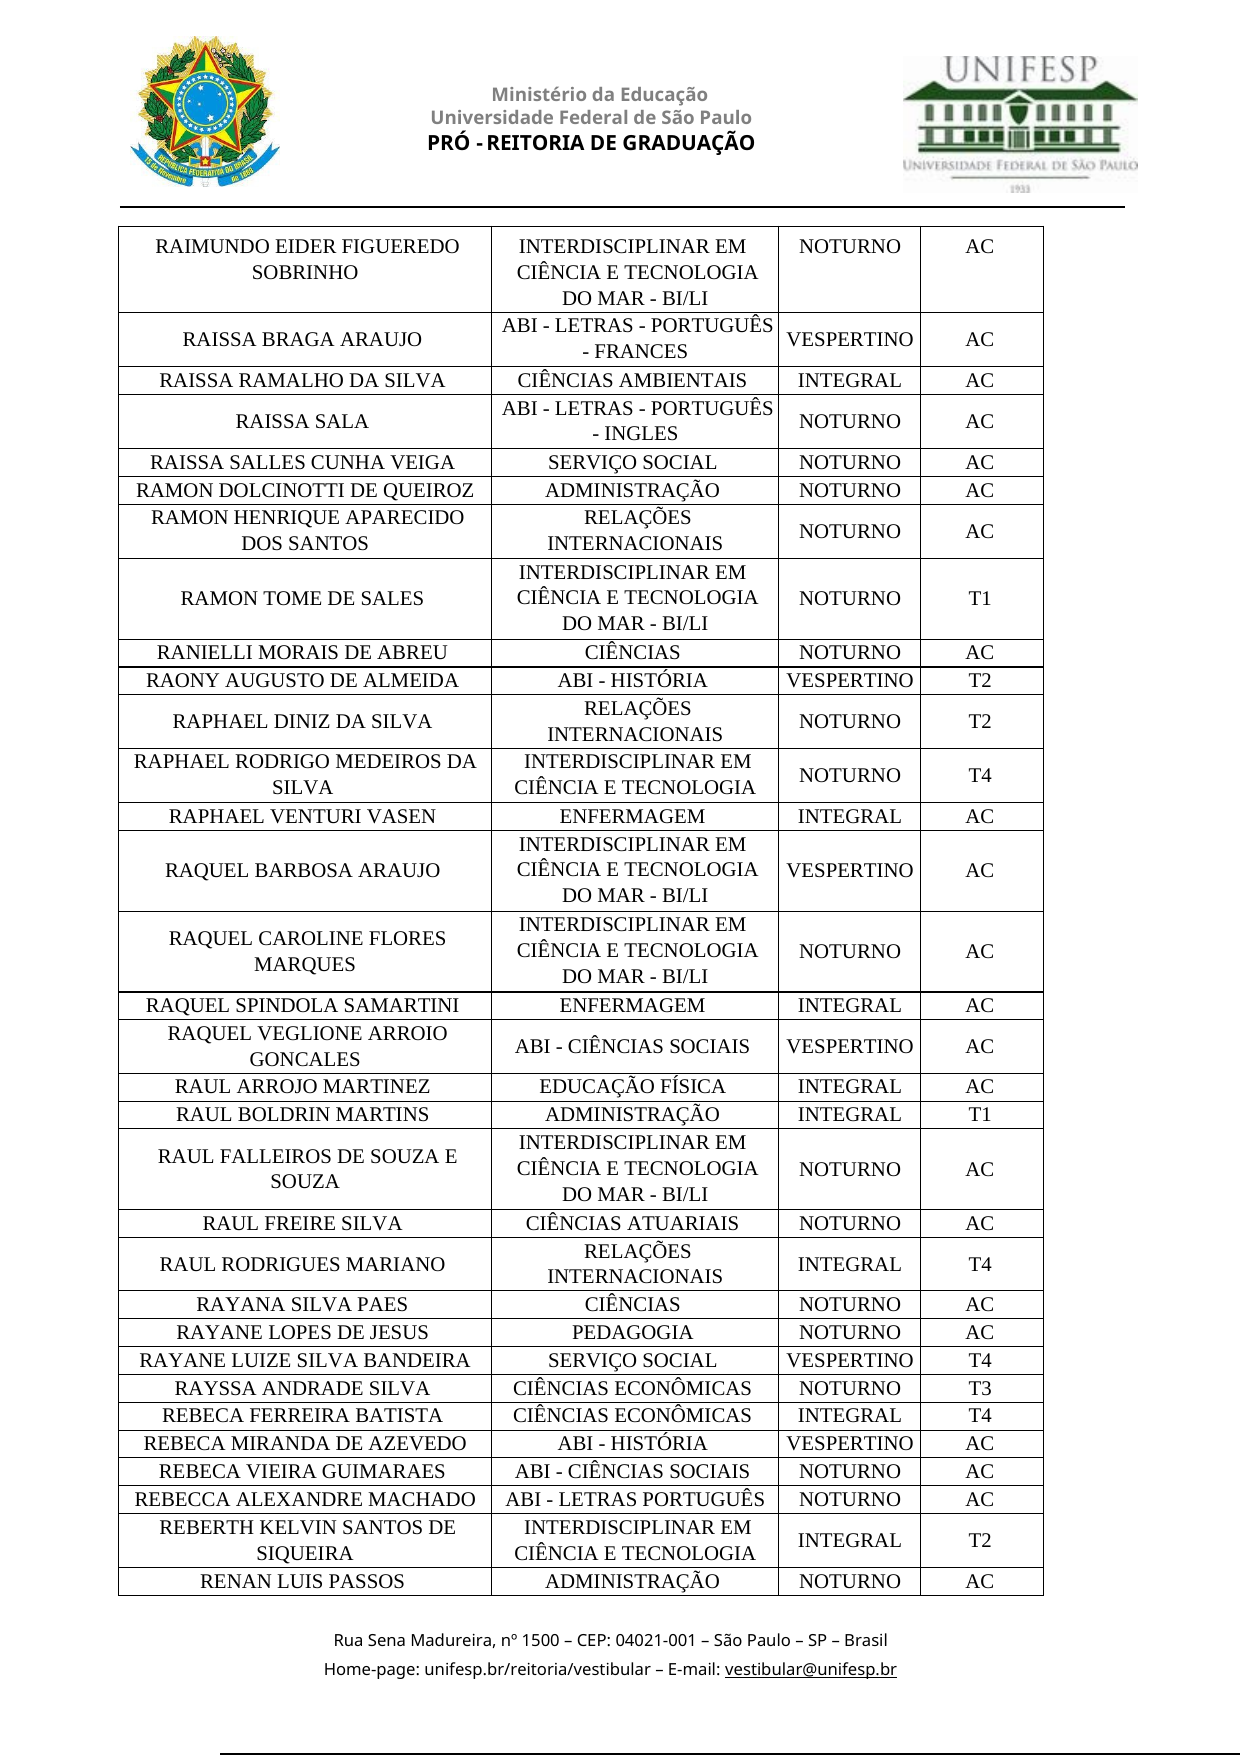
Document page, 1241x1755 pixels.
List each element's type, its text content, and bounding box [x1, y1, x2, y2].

table_cell REBECA FERREIRA BATISTA [119, 1403, 491, 1429]
table_cell T4 [921, 1347, 1043, 1374]
table_cell RANIELLI MORAIS DE ABREU [119, 640, 491, 666]
table_cell AC [921, 803, 1043, 830]
table_cell INTEGRAL [779, 367, 920, 394]
table_cell AC [921, 1486, 1043, 1513]
table_cell ADMINISTRAÇÃO [492, 1102, 778, 1128]
table_cell RAONY AUGUSTO DE ALMEIDA [119, 668, 491, 694]
table_cell RAIMUNDO EIDER FIGUEREDO SOBRINHO [119, 227, 491, 312]
table_cell ABI - LETRAS - PORTUGUÊS - INGLES [492, 395, 778, 448]
table_cell RELAÇÕES INTERNACIONAIS [492, 505, 778, 558]
table_cell RAQUEL SPINDOLA SAMARTINI [119, 993, 491, 1019]
table_cell VESPERTINO [779, 831, 920, 911]
table_cell RAISSA SALLES CUNHA VEIGA [119, 449, 491, 476]
table_cell NOTURNO [779, 395, 920, 448]
table_cell VESPERTINO [779, 1347, 920, 1374]
table_cell AC [921, 367, 1043, 394]
table_cell EDUCAÇÃO FÍSICA [492, 1074, 778, 1101]
table_cell RAUL RODRIGUES MARIANO [119, 1238, 491, 1290]
table_cell NOTURNO [779, 227, 920, 312]
table_cell T4 [921, 1403, 1043, 1429]
table_cell AC [921, 227, 1043, 312]
table_cell AC [921, 1319, 1043, 1346]
table_cell CIÊNCIAS [492, 1291, 778, 1318]
table_cell AC [921, 1074, 1043, 1101]
table_cell RELAÇÕES INTERNACIONAIS [492, 1238, 778, 1290]
table_cell AC [921, 912, 1043, 991]
table_cell NOTURNO [779, 1458, 920, 1485]
table_cell INTERDISCIPLINAR EM CIÊNCIA E TECNOLOGIA DO MAR - BI/LI [492, 559, 778, 638]
table_cell RAQUEL VEGLIONE ARROIO GONCALES [119, 1020, 491, 1073]
table_cell INTERDISCIPLINAR EM CIÊNCIA E TECNOLOGIA DO MAR - BI/LI [492, 227, 778, 312]
table_cell RAQUEL BARBOSA ARAUJO [119, 831, 491, 911]
table_cell REBECA VIEIRA GUIMARAES [119, 1458, 491, 1485]
table_cell INTERDISCIPLINAR EM CIÊNCIA E TECNOLOGIA DO MAR - BI/LI [492, 912, 778, 991]
table_cell AC [921, 831, 1043, 911]
table_cell AC [921, 1129, 1043, 1209]
table_cell RAUL FALLEIROS DE SOUZA E SOUZA [119, 1129, 491, 1209]
table_cell ENFERMAGEM [492, 993, 778, 1019]
table_cell VESPERTINO [779, 668, 920, 694]
table_cell ABI - CIÊNCIAS SOCIAIS [492, 1458, 778, 1485]
table_cell PEDAGOGIA [492, 1319, 778, 1346]
table_cell ABI - CIÊNCIAS SOCIAIS [492, 1020, 778, 1073]
table_cell RENAN LUIS PASSOS [119, 1568, 491, 1595]
table_cell RAYANE LOPES DE JESUS [119, 1319, 491, 1346]
table_cell AC [921, 477, 1043, 503]
table_cell AC [921, 395, 1043, 448]
table_cell RAYSSA ANDRADE SILVA [119, 1375, 491, 1402]
table_cell INTEGRAL [779, 1514, 920, 1567]
table_cell T4 [921, 1238, 1043, 1290]
table_cell NOTURNO [779, 1568, 920, 1595]
table_cell INTEGRAL [779, 1102, 920, 1128]
table_cell RAUL BOLDRIN MARTINS [119, 1102, 491, 1128]
table_cell INTEGRAL [779, 993, 920, 1019]
table_cell VESPERTINO [779, 1020, 920, 1073]
table_cell RAISSA SALA [119, 395, 491, 448]
table_cell INTERDISCIPLINAR EM CIÊNCIA E TECNOLOGIA DO MAR - BI/LI [492, 1129, 778, 1209]
table_cell INTEGRAL [779, 1074, 920, 1101]
table_cell REBECCA ALEXANDRE MACHADO [119, 1486, 491, 1513]
table_cell RAQUEL CAROLINE FLORES MARQUES [119, 912, 491, 991]
table_cell AC [921, 1568, 1043, 1595]
table_cell NOTURNO [779, 559, 920, 638]
table_cell RAISSA RAMALHO DA SILVA [119, 367, 491, 394]
table_cell T4 [921, 749, 1043, 802]
table_cell NOTURNO [779, 1291, 920, 1318]
table_cell INTEGRAL [779, 1238, 920, 1290]
table_cell T2 [921, 695, 1043, 748]
table_cell RAPHAEL RODRIGO MEDEIROS DA SILVA [119, 749, 491, 802]
table_cell NOTURNO [779, 1375, 920, 1402]
table_cell AC [921, 1210, 1043, 1237]
table_cell NOTURNO [779, 449, 920, 476]
table_cell AC [921, 505, 1043, 558]
table_cell RAMON TOME DE SALES [119, 559, 491, 638]
table_cell RAISSA BRAGA ARAUJO [119, 313, 491, 366]
table_cell ABI - HISTÓRIA [492, 1431, 778, 1457]
table_cell AC [921, 640, 1043, 666]
table_cell RAMON DOLCINOTTI DE QUEIROZ [119, 477, 491, 503]
table_cell RELAÇÕES INTERNACIONAIS [492, 695, 778, 748]
table_cell CIÊNCIAS ATUARIAIS [492, 1210, 778, 1237]
table_cell VESPERTINO [779, 1431, 920, 1457]
table_cell ABI - LETRAS PORTUGUÊS [492, 1486, 778, 1513]
table_cell CIÊNCIAS ECONÔMICAS [492, 1403, 778, 1429]
table_cell NOTURNO [779, 477, 920, 503]
table_cell RAPHAEL DINIZ DA SILVA [119, 695, 491, 748]
table_cell T1 [921, 559, 1043, 638]
table_cell AC [921, 1020, 1043, 1073]
table_cell AC [921, 313, 1043, 366]
table_cell SERVIÇO SOCIAL [492, 1347, 778, 1374]
table_cell T2 [921, 668, 1043, 694]
table_cell NOTURNO [779, 1210, 920, 1237]
table_cell INTEGRAL [779, 1403, 920, 1429]
table_cell INTERDISCIPLINAR EM CIÊNCIA E TECNOLOGIA [492, 749, 778, 802]
table_cell AC [921, 1458, 1043, 1485]
table_cell ENFERMAGEM [492, 803, 778, 830]
table_cell CIÊNCIAS AMBIENTAIS [492, 367, 778, 394]
table_cell NOTURNO [779, 1319, 920, 1346]
table_cell NOTURNO [779, 695, 920, 748]
table_cell AC [921, 449, 1043, 476]
table_cell T3 [921, 1375, 1043, 1402]
table_cell REBERTH KELVIN SANTOS DE SIQUEIRA [119, 1514, 491, 1567]
table_cell AC [921, 993, 1043, 1019]
table_cell RAUL ARROJO MARTINEZ [119, 1074, 491, 1101]
table_cell NOTURNO [779, 912, 920, 991]
table_cell RAUL FREIRE SILVA [119, 1210, 491, 1237]
table_cell RAYANE LUIZE SILVA BANDEIRA [119, 1347, 491, 1374]
table_cell ABI - LETRAS - PORTUGUÊS - FRANCES [492, 313, 778, 366]
table_cell NOTURNO [779, 640, 920, 666]
table_cell ADMINISTRAÇÃO [492, 477, 778, 503]
table_cell NOTURNO [779, 749, 920, 802]
table_cell AC [921, 1431, 1043, 1457]
table_cell SERVIÇO SOCIAL [492, 449, 778, 476]
table_cell T1 [921, 1102, 1043, 1128]
table_cell NOTURNO [779, 505, 920, 558]
table_cell ABI - HISTÓRIA [492, 668, 778, 694]
table_cell ADMINISTRAÇÃO [492, 1568, 778, 1595]
table_cell RAPHAEL VENTURI VASEN [119, 803, 491, 830]
table_cell INTERDISCIPLINAR EM CIÊNCIA E TECNOLOGIA [492, 1514, 778, 1567]
table_cell INTEGRAL [779, 803, 920, 830]
table_cell CIÊNCIAS ECONÔMICAS [492, 1375, 778, 1402]
table_cell RAYANA SILVA PAES [119, 1291, 491, 1318]
table_cell REBECA MIRANDA DE AZEVEDO [119, 1431, 491, 1457]
table_cell NOTURNO [779, 1486, 920, 1513]
table_cell VESPERTINO [779, 313, 920, 366]
table_cell T2 [921, 1514, 1043, 1567]
table_cell NOTURNO [779, 1129, 920, 1209]
table_cell INTERDISCIPLINAR EM CIÊNCIA E TECNOLOGIA DO MAR - BI/LI [492, 831, 778, 911]
table_cell RAMON HENRIQUE APARECIDO DOS SANTOS [119, 505, 491, 558]
table_cell AC [921, 1291, 1043, 1318]
table_cell CIÊNCIAS [492, 640, 778, 666]
